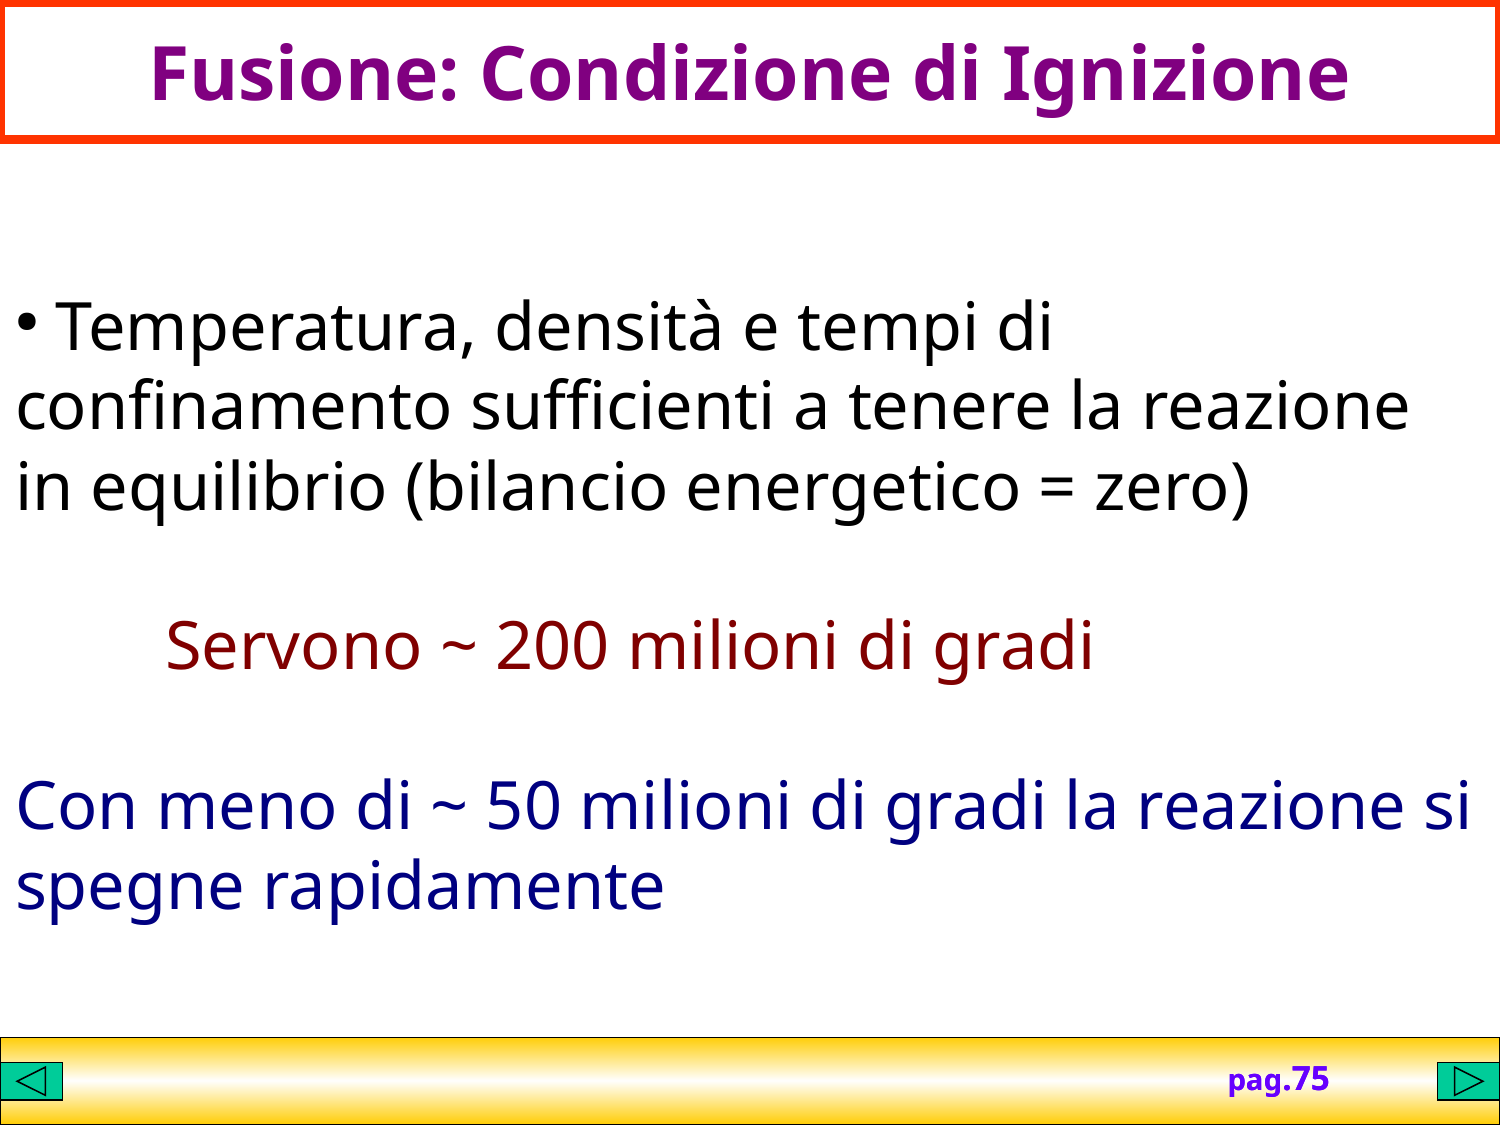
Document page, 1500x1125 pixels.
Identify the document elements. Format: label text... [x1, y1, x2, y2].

text_box Temperatura, densità e tempi di confinamento sufficienti a tenere la reazione in equilibrio (bilancio energetico = zero) Servono ~ 200 milioni di gradi Con meno di ~ 50 milioni di gradi la reazione si spegne rapidamente [0, 275, 1500, 954]
title Fusione: Condizione di Ignizione [0, 2, 1500, 140]
text_box pag.<number> [1212, 1050, 1413, 1125]
